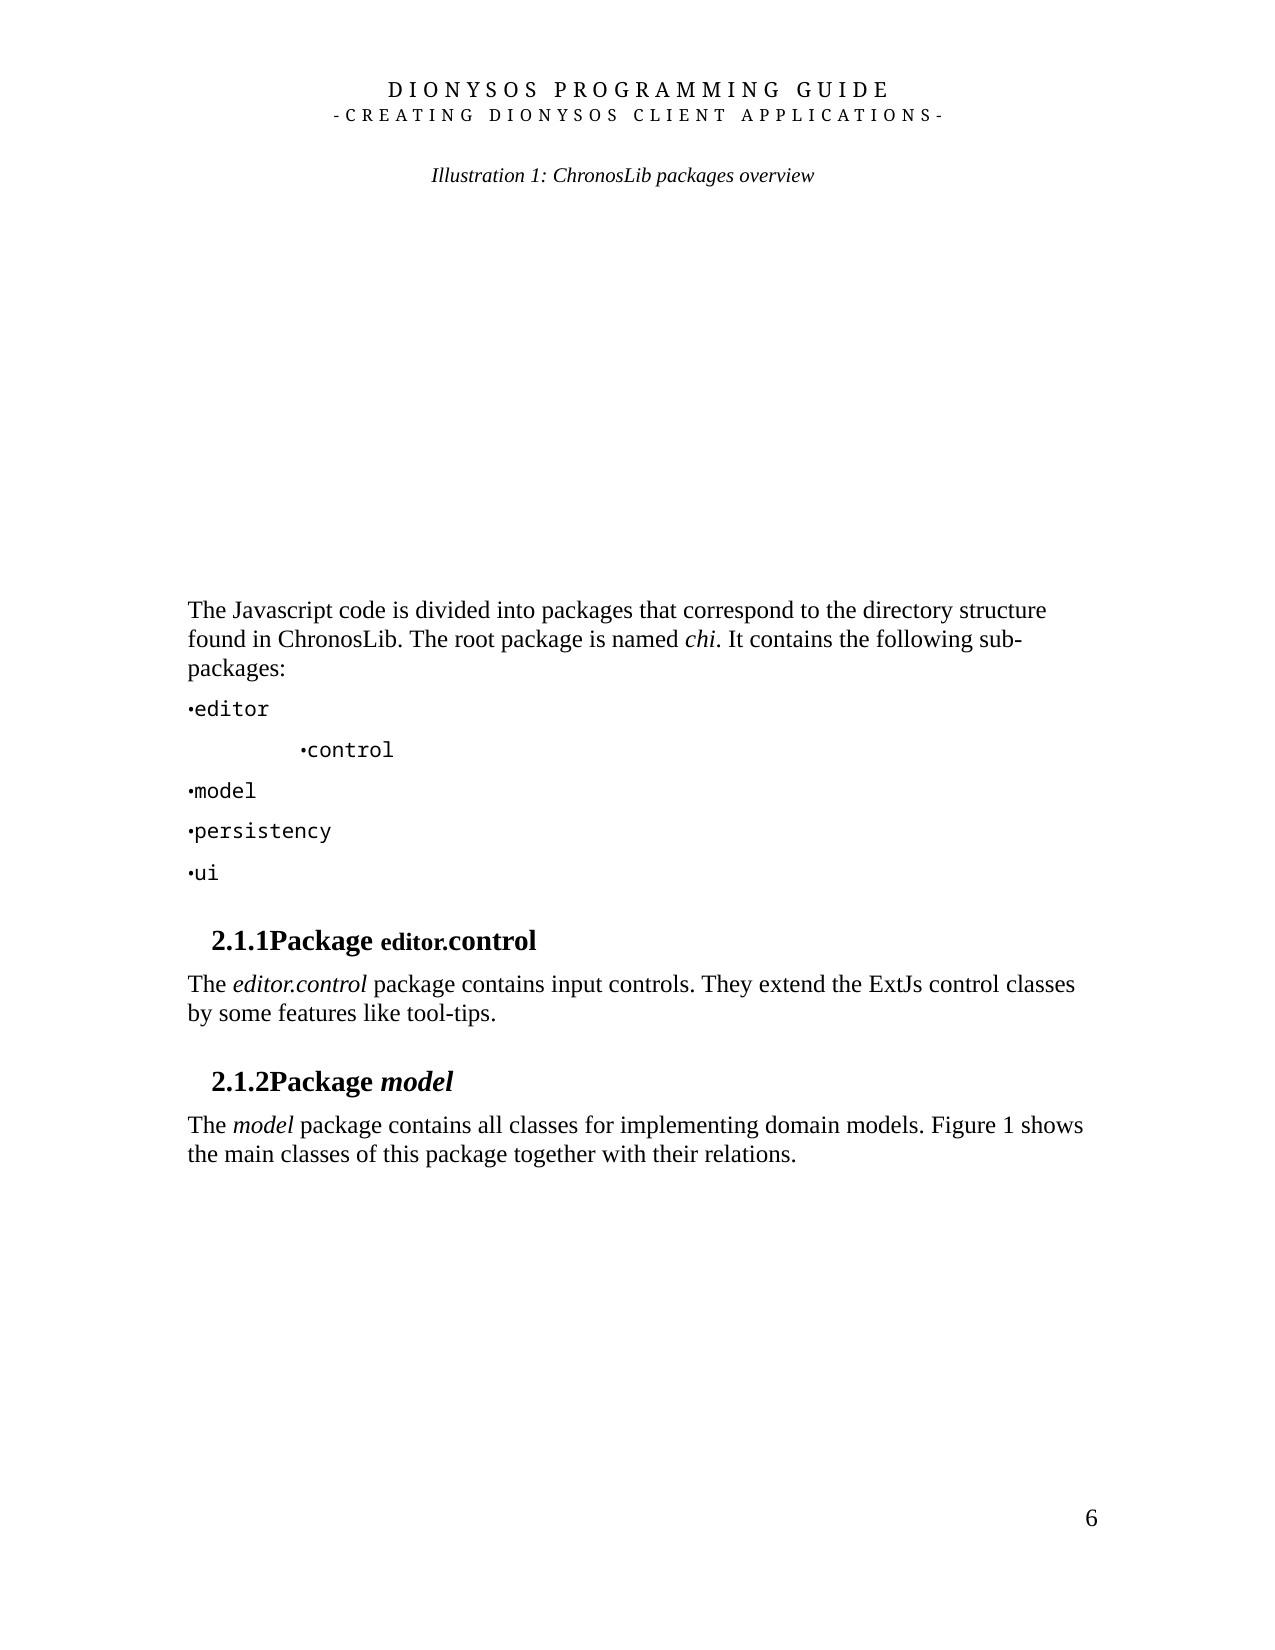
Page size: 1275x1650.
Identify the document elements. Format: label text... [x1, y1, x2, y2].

list model [187, 776, 1087, 804]
text The model package contains all classes for implementing domain models. Figure 1 shows the main classes of this package together with their relations. [187, 1111, 1087, 1168]
text Illustration 1: ChronosLib packages overview [431, 162, 844, 187]
subtitle Package editor.control [187, 923, 1087, 957]
text The editor.control package contains input controls. They extend the ExtJs control classes by some features like tool-tips. [187, 969, 1087, 1027]
list ui [187, 858, 1087, 886]
text The Javascript code is divided into packages that correspond to the directory structure found in ChronosLib. The root package is named chi. It contains the following sub-packages: [187, 595, 1087, 681]
list persistency [187, 817, 1087, 845]
list editor [187, 694, 1087, 722]
subtitle Package model [187, 1064, 1087, 1098]
list control [300, 735, 1087, 763]
